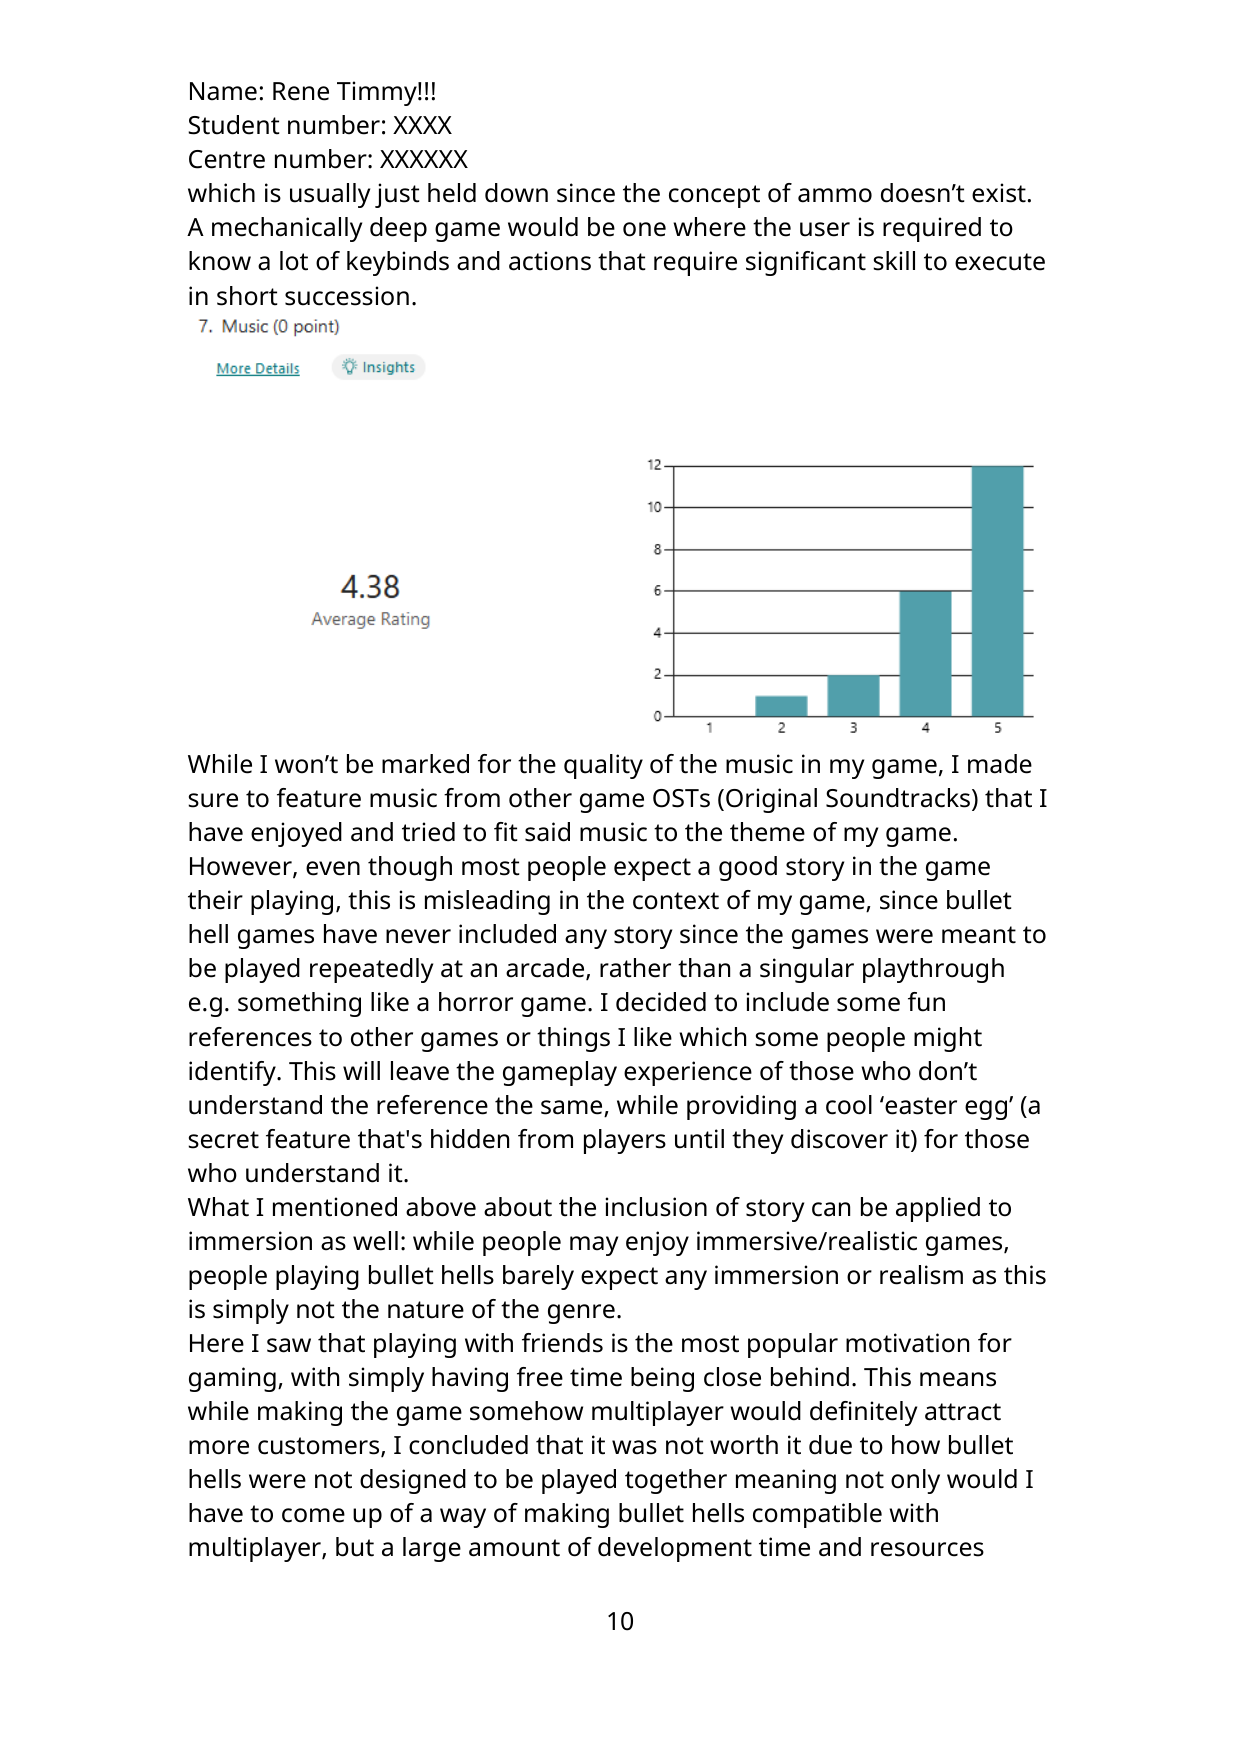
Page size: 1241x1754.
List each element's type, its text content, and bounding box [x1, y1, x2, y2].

text What I mentioned above about the inclusion of story can be applied to immersion as well: while people may enjoy immersive/realistic games, people playing bullet hells barely expect any immersion or realism as this is simply not the nature of the genre. [187, 1189, 1053, 1326]
text However, even though most people expect a good story in the game their playing, this is misleading in the context of my game, since bullet hell games have never included any story since the games were meant to be played repeatedly at an arcade, rather than a singular playthrough e.g. something like a horror game. I decided to include some fun references to other games or things I like which some people might identify. This will leave the gameplay experience of those who don’t understand the reference the same, while providing a cool ‘easter egg’ (a secret feature that's hidden from players until they discover it) for those who understand it. [187, 849, 1053, 1189]
text Here I saw that playing with friends is the most popular motivation for gaming, with simply having free time being close behind. This means while making the game somehow multiplayer would definitely attract more customers, I concluded that it was not worth it due to how bullet hells were not designed to be played together meaning not only would I have to come up of a way of making bullet hells compatible with multiplayer, but a large amount of development time and resources [187, 1326, 1053, 1564]
text which is usually just held down since the concept of ammo doesn’t exist. A mechanically deep game would be one where the user is required to know a lot of keybinds and actions that require significant skill to execute in short succession. [187, 176, 1053, 312]
text While I won’t be marked for the quality of the music in my game, I made sure to feature music from other game OSTs (Original Soundtracks) that I have enjoyed and tried to fit said music to the theme of my game. [187, 747, 1053, 849]
